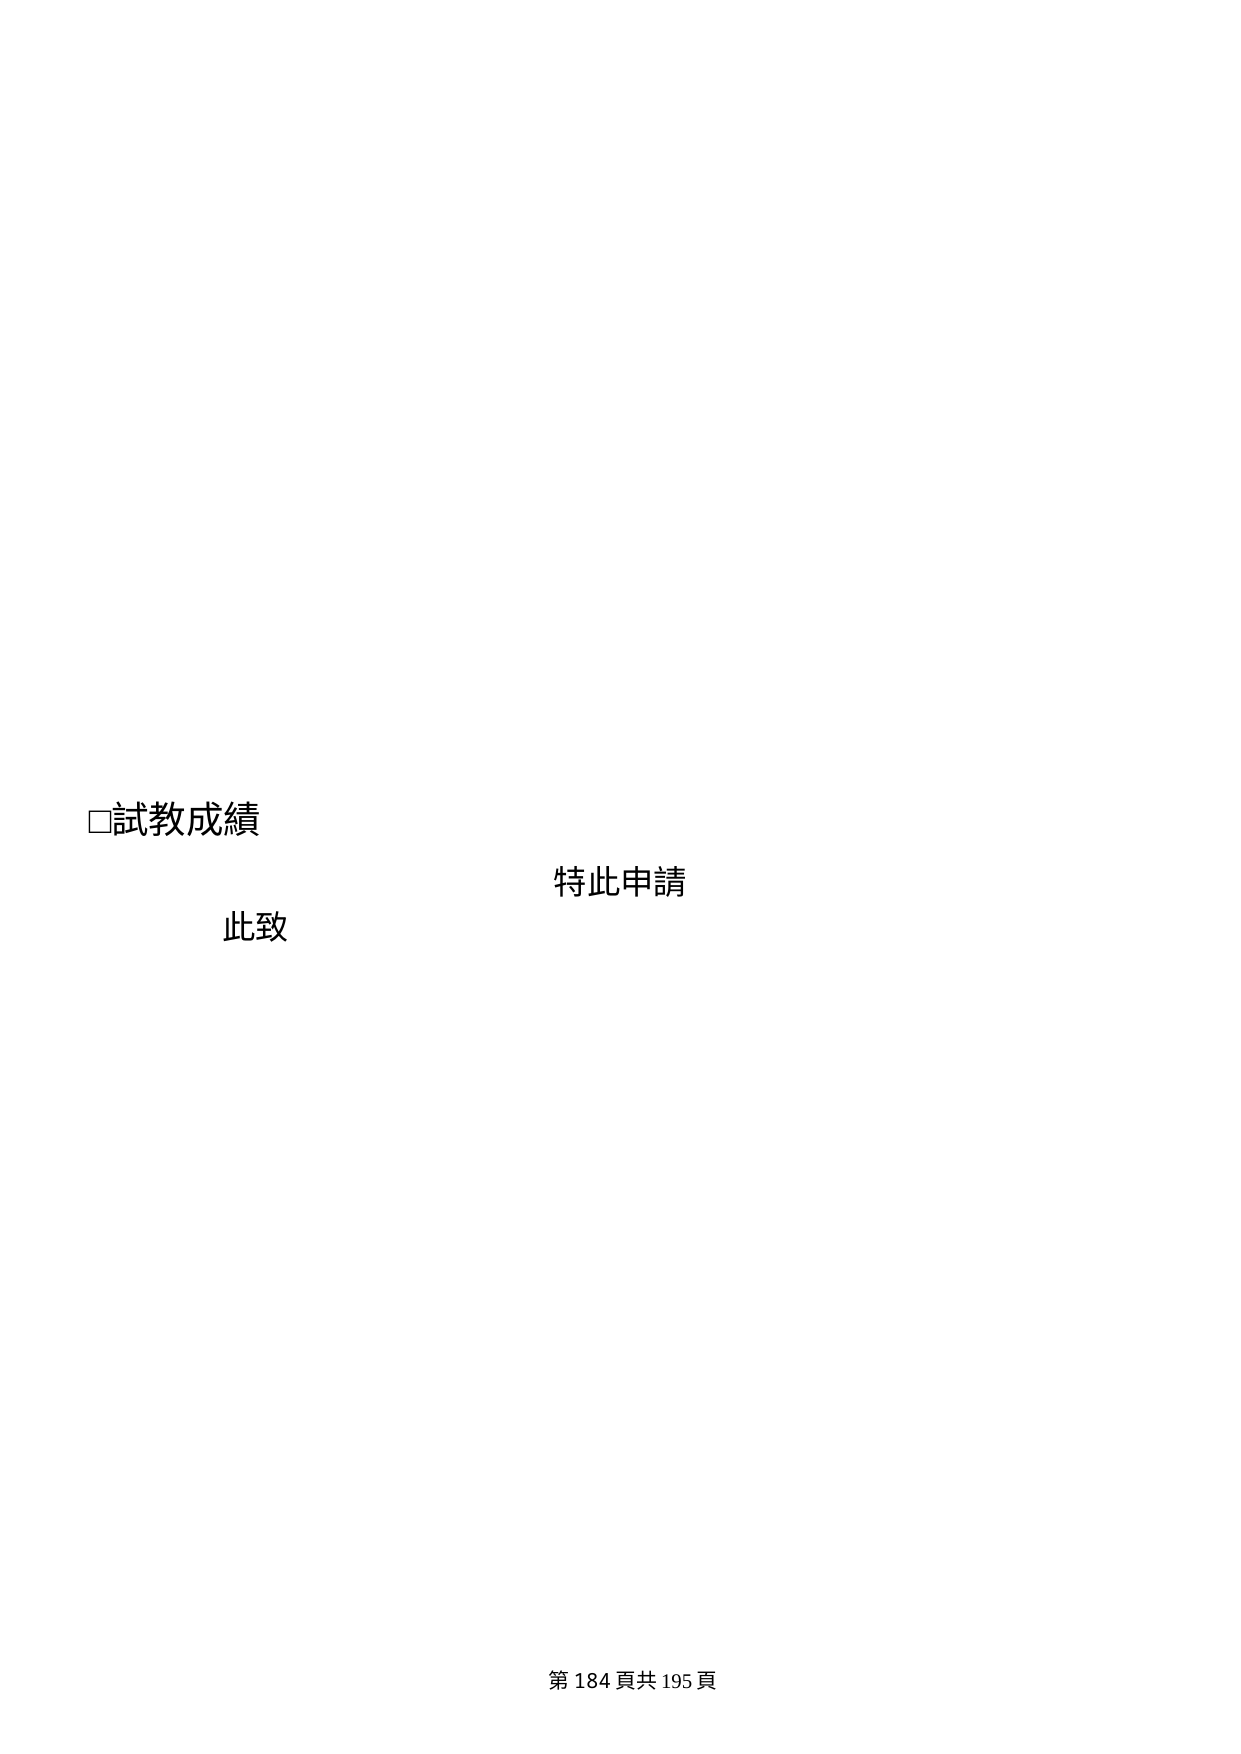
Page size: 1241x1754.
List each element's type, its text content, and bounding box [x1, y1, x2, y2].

text 此致 [89, 901, 1152, 949]
text □試教成績 [89, 776, 1152, 838]
text 特此申請 [89, 838, 1152, 901]
